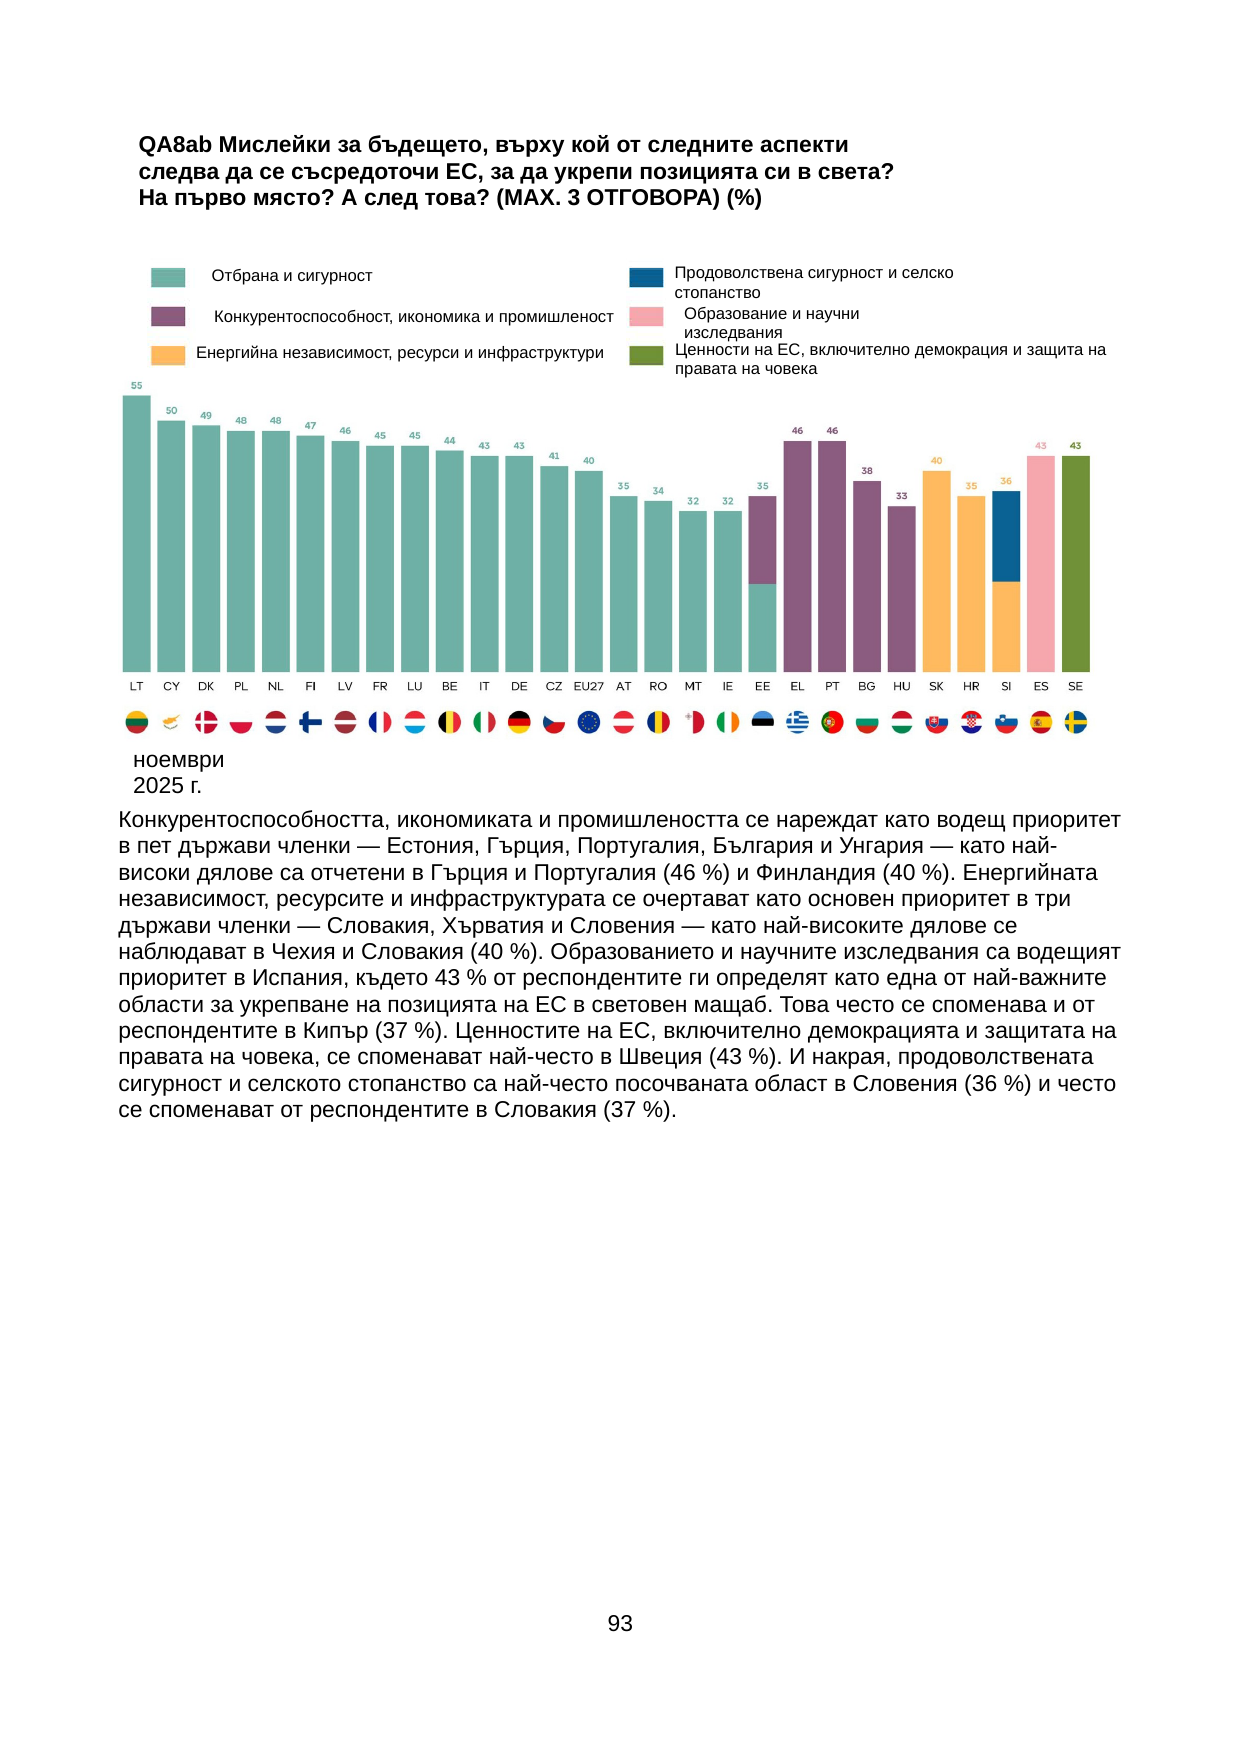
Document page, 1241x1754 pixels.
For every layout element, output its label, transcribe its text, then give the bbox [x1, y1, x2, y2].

picture [146, 255, 666, 370]
picture [118, 376, 1100, 742]
text Конкурентоспособността, икономиката и промишлеността се нареждат като водещ приоритет в пет държави членки — Естония, Гърция, Португалия, България и Унгария — като най-високи дялове са отчетени в Гърция и Португалия (46 %) и Финландия (40 %). Енергийната независимост, ресурсите и инфраструктурата се очертават като основен приоритет в три държави членки — Словакия, Хърватия и Словения — като най-високите дялове се наблюдават в Чехия и Словакия (40 %). Образованието и научните изследвания са водещият приоритет в Испания, където 43 % от респондентите ги определят като една от най-важните области за укрепване на позицията на ЕС в световен мащаб. Това често се споменава и от респондентите в Кипър (37 %). Ценностите на ЕС, включително демокрацията и защитата на правата на човека, се споменават най-често в Швеция (43 %). И накрая, продоволствената сигурност и селското стопанство са най-често посочваната област в Словения (36 %) и често се споменават от респондентите в Словакия (37 %). [118, 124, 1122, 1122]
